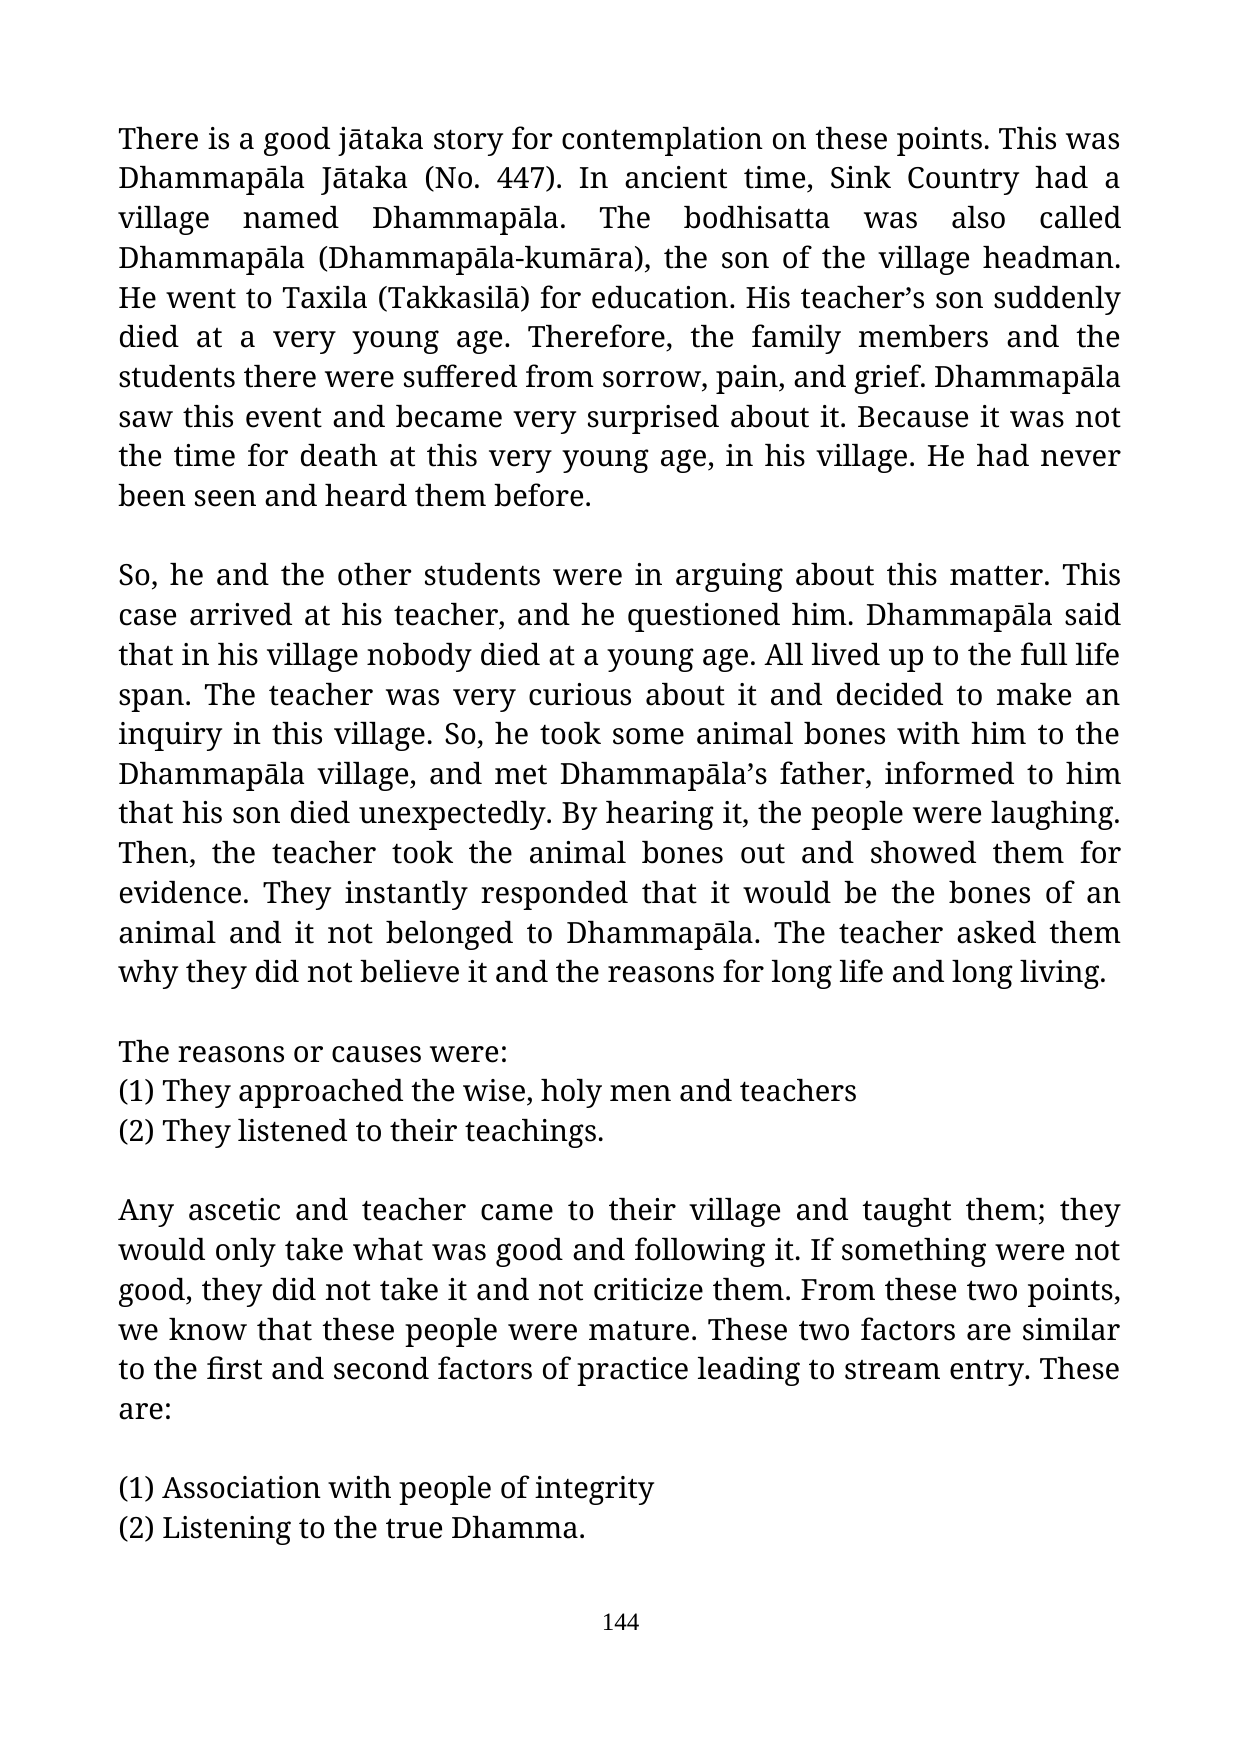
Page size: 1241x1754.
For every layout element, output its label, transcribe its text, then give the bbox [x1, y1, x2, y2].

text There is a good jātaka story for contemplation on these points. This was Dhammapāla Jātaka (No. 447). In ancient time, Sink Country had a village named Dhammapāla. The bodhisatta was also called Dhammapāla (Dhammapāla-kumāra), the son of the village headman. He went to Taxila (Takkasilā) for education. His teacher’s son suddenly died at a very young age. Therefore, the family members and the students there were suffered from sorrow, pain, and grief. Dhammapāla saw this event and became very surprised about it. Because it was not the time for death at this very young age, in his village. He had never been seen and heard them before. So, he and the other students were in arguing about this matter. This case arrived at his teacher, and he questioned him. Dhammapāla said that in his village nobody died at a young age. All lived up to the full life span. The teacher was very curious about it and decided to make an inquiry in this village. So, he took some animal bones with him to the Dhammapāla village, and met Dhammapāla’s father, informed to him that his son died unexpectedly. By hearing it, the people were laughing. Then, the teacher took the animal bones out and showed them for evidence. They instantly responded that it would be the bones of an animal and it not belonged to Dhammapāla. The teacher asked them why they did not believe it and the reasons for long life and long living. The reasons or causes were: (1) They approached the wise, holy men and teachers (2) They listened to their teachings. Any ascetic and teacher came to their village and taught them; they would only take what was good and following it. If something were not good, they did not take it and not criticize them. From these two points, we know that these people were mature. These two factors are similar to the first and second factors of practice leading to stream entry. These are: (1) Association with people of integrity (2) Listening to the true Dhamma. [118, 118, 1122, 1547]
